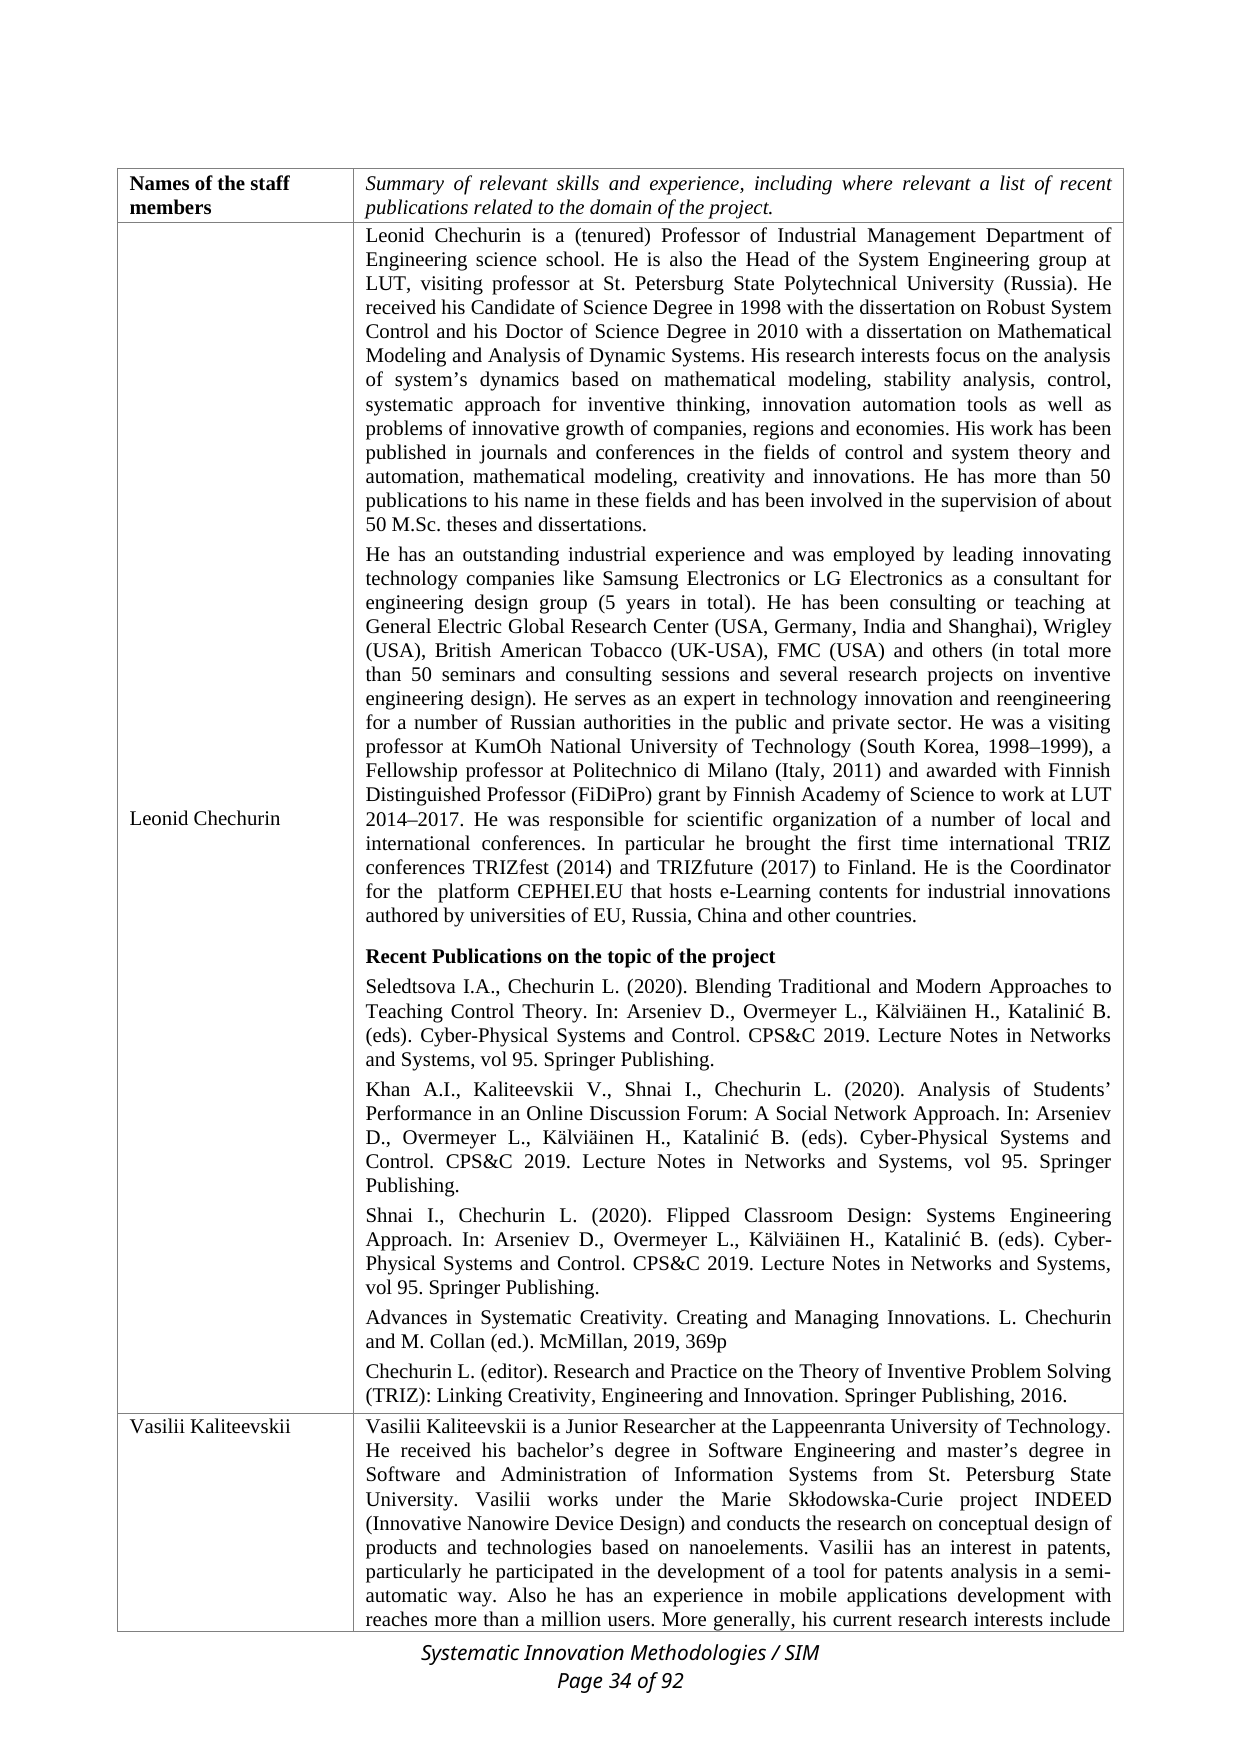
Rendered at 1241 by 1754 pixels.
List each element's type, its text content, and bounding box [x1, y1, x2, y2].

table_cell Vasilii Kaliteevskii [118, 1414, 353, 1631]
table_header Names of the staff members [118, 169, 353, 222]
table_cell Leonid Chechurin [118, 223, 353, 1413]
table_cell Leonid Chechurin is a (tenured) Professor of Industrial Management Department of Engineering science school. He is also the Head of the System Engineering group at LUT, visiting professor at St. Petersburg State Polytechnical University (Russia). He received his Candidate of Science Degree in 1998 with the dissertation on Robust System Control and his Doctor of Science Degree in 2010 with a dissertation on Mathematical Modeling and Analysis of Dynamic Systems. His research interests focus on the analysis of system’s dynamics based on mathematical modeling, stability analysis, control, systematic approach for inventive thinking, innovation automation tools as well as problems of innovative growth of companies, regions and economies. His work has been published in journals and conferences in the fields of control and system theory and automation, mathematical modeling, creativity and innovations. He has more than 50 publications to his name in these fields and has been involved in the supervision of about 50 M.Sc. theses and dissertations. He has an outstanding industrial experience and was employed by leading innovating technology companies like Samsung Electronics or LG Electronics as a consultant for engineering design group (5 years in total). He has been consulting or teaching at General Electric Global Research Center (USA, Germany, India and Shanghai), Wrigley (USA), British American Tobacco (UK-USA), FMC (USA) and others (in total more than 50 seminars and consulting sessions and several research projects on inventive engineering design). He serves as an expert in technology innovation and reengineering for a number of Russian authorities in the public and private sector. He was a visiting professor at KumOh National University of Technology (South Korea, 1998–1999), a Fellowship professor at Politechnico di Milano (Italy, 2011) and awarded with Finnish Distinguished Professor (FiDiPro) grant by Finnish Academy of Science to work at LUT 2014–2017. He was responsible for scientific organization of a number of local and international conferences. In particular he brought the first time international TRIZ conferences TRIZfest (2014) and TRIZfuture (2017) to Finland. He is the Coordinator for the platform CEPHEI.EU that hosts e-Learning contents for industrial innovations authored by universities of EU, Russia, China and other countries. Recent Publications on the topic of the project Seledtsova I.A., Chechurin L. (2020). Blending Traditional and Modern Approaches to Teaching Control Theory. In: Arseniev D., Overmeyer L., Kälviäinen H., Katalinić B. (eds). Cyber-Physical Systems and Control. CPS&C 2019. Lecture Notes in Networks and Systems, vol 95. Springer Publishing. Khan A.I., Kaliteevskii V., Shnai I., Chechurin L. (2020). Analysis of Students’ Performance in an Online Discussion Forum: A Social Network Approach. In: Arseniev D., Overmeyer L., Kälviäinen H., Katalinić B. (eds). Cyber-Physical Systems and Control. CPS&C 2019. Lecture Notes in Networks and Systems, vol 95. Springer Publishing. Shnai I., Chechurin L. (2020). Flipped Classroom Design: Systems Engineering Approach. In: Arseniev D., Overmeyer L., Kälviäinen H., Katalinić B. (eds). Cyber-Physical Systems and Control. CPS&C 2019. Lecture Notes in Networks and Systems, vol 95. Springer Publishing. Advances in Systematic Creativity. Creating and Managing Innovations. L. Chechurin and M. Collan (ed.). McMillan, 2019, 369p Chechurin L. (editor). Research and Practice on the Theory of Inventive Problem Solving (TRIZ): Linking Creativity, Engineering and Innovation. Springer Publishing, 2016. [354, 223, 1123, 1413]
table_cell Vasilii Kaliteevskii is a Junior Researcher at the Lappeenranta University of Technology. He received his bachelor’s degree in Software Engineering and master’s degree in Software and Administration of Information Systems from St. Petersburg State University. Vasilii works under the Marie Skłodowska-Curie project INDEED (Innovative Nanowire Device Design) and conducts the research on conceptual design of products and technologies based on nanoelements. Vasilii has an interest in patents, particularly he participated in the development of a tool for patents analysis in a semi-automatic way. Also he has an experience in mobile applications development with reaches more than a million users. More generally, his current research interests include [354, 1414, 1123, 1631]
table_header Summary of relevant skills and experience, including where relevant a list of recent publications related to the domain of the project. [354, 169, 1123, 222]
